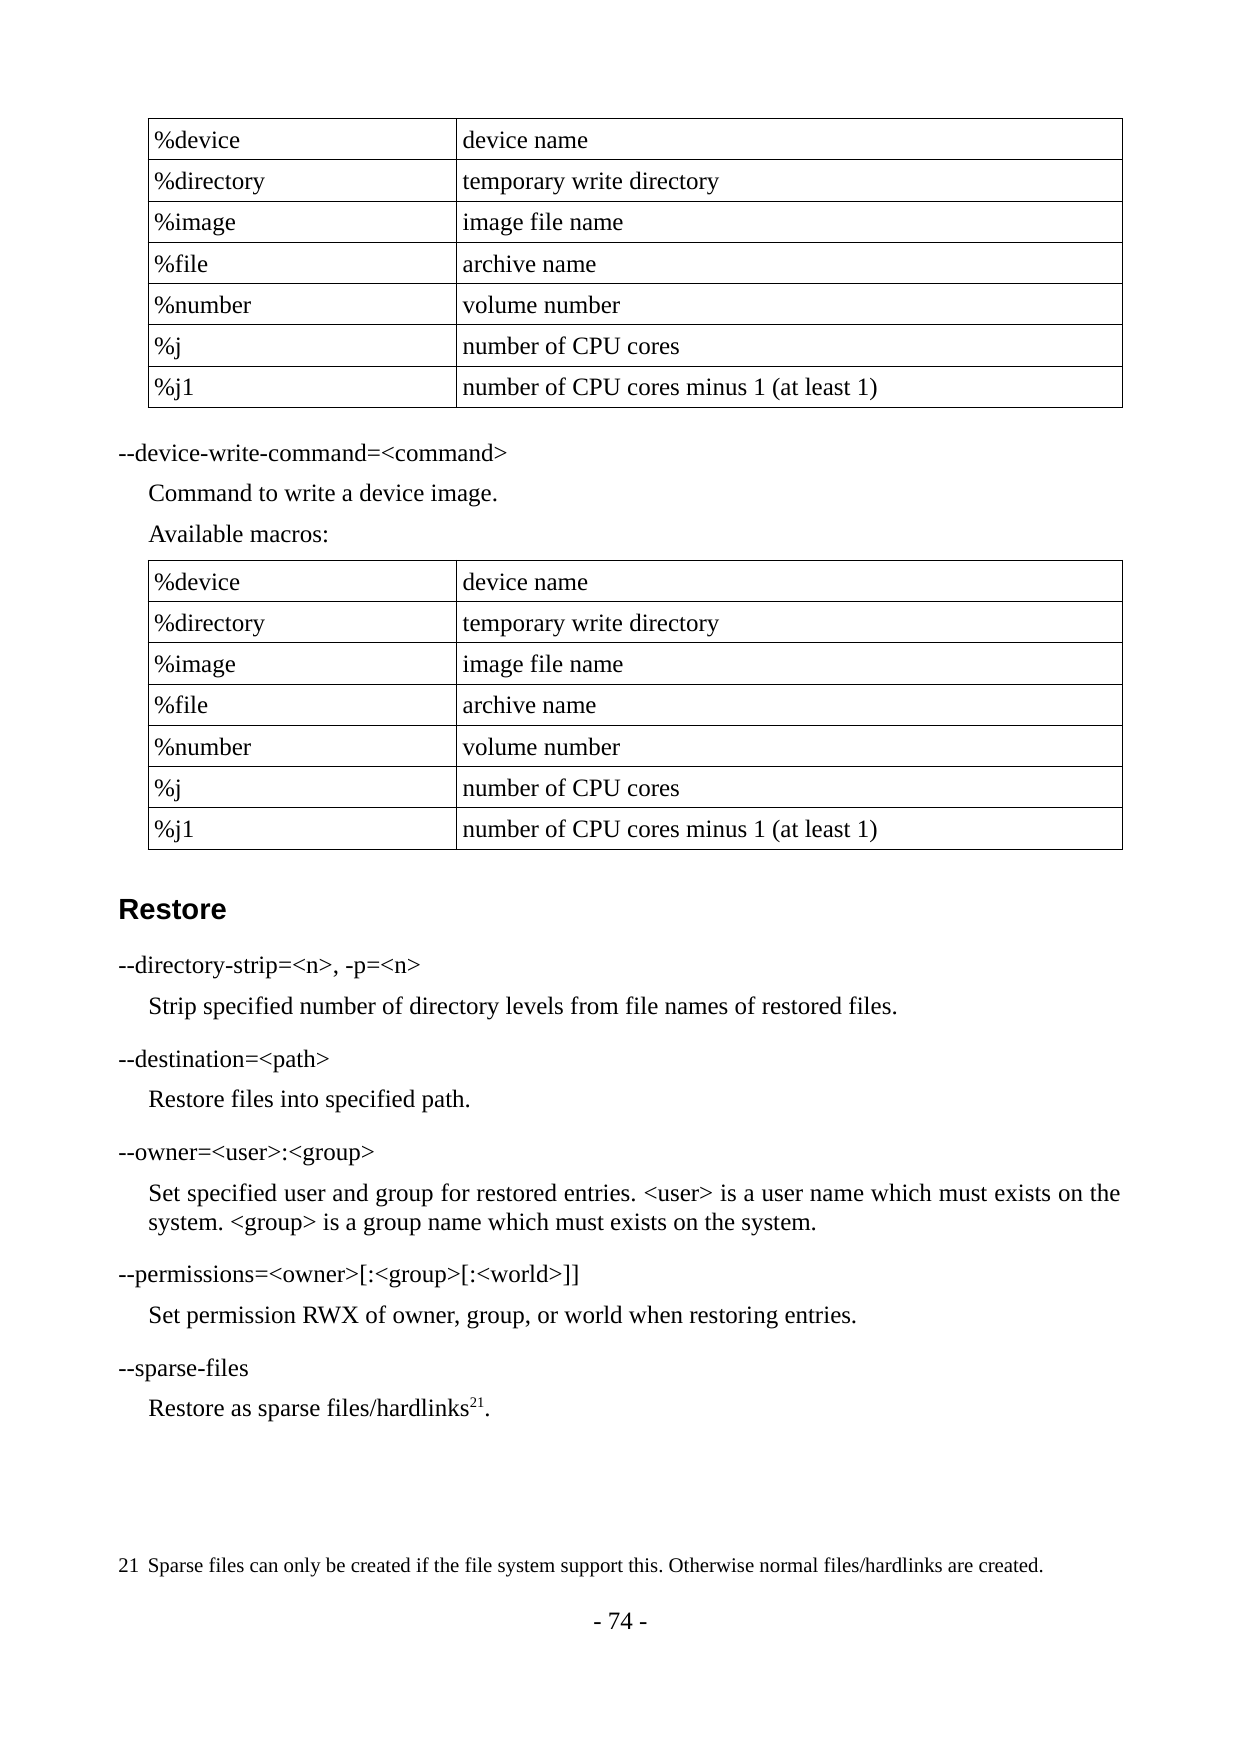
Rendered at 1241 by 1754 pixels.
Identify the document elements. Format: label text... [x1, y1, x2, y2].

table_cell temporary write directory [457, 160, 1122, 201]
table_cell archive name [457, 243, 1122, 283]
subtitle Restore [118, 892, 1122, 926]
table_cell %image [149, 643, 456, 683]
table_cell %number [149, 284, 456, 324]
table_cell %file [149, 243, 456, 283]
table_cell image file name [457, 202, 1122, 242]
text Available macros: [148, 519, 1122, 548]
table_header device name [457, 119, 1122, 159]
table_cell %j1 [149, 808, 456, 848]
table_cell %directory [149, 602, 456, 642]
table_cell %j [149, 325, 456, 366]
table_cell archive name [457, 685, 1122, 725]
text Command to write a device image. [148, 478, 1122, 507]
table_cell volume number [457, 726, 1122, 766]
table_cell %number [149, 726, 456, 766]
table_cell volume number [457, 284, 1122, 324]
table_cell image file name [457, 643, 1122, 683]
title --directory-strip=<n>, -p=<n> [118, 950, 1122, 979]
table_cell %file [149, 685, 456, 725]
table_header %device [149, 561, 456, 601]
table_cell number of CPU cores [457, 325, 1122, 366]
text Restore as sparse files/hardlinks. [148, 1393, 1122, 1422]
table_cell number of CPU cores [457, 767, 1122, 807]
table_header %device [149, 119, 456, 159]
title --destination=<path> [118, 1044, 1122, 1072]
table_header device name [457, 561, 1122, 601]
title --sparse-files [118, 1353, 1122, 1382]
text Strip specified number of directory levels from file names of restored files. [148, 991, 1122, 1020]
title --owner=<user>:<group> [118, 1137, 1122, 1166]
table_cell number of CPU cores minus 1 (at least 1) [457, 808, 1122, 848]
table_cell %directory [149, 160, 456, 201]
table_cell %j [149, 767, 456, 807]
text Set specified user and group for restored entries. <user> is a user name which must exists on the system. <group> is a group name which must exists on the system. [148, 1178, 1122, 1235]
text Set permission RWX of owner, group, or world when restoring entries. [148, 1300, 1122, 1329]
table_cell %image [149, 202, 456, 242]
title --device-write-command=<command> [118, 438, 1122, 466]
text Sparse files can only be created if the file system support this. Otherwise normal files/hardlinks are created. [118, 1553, 1122, 1577]
table_cell temporary write directory [457, 602, 1122, 642]
table_cell %j1 [149, 367, 456, 407]
text Restore files into specified path. [148, 1084, 1122, 1113]
title --permissions=<owner>[:<group>[:<world>]] [118, 1259, 1122, 1288]
table_cell number of CPU cores minus 1 (at least 1) [457, 367, 1122, 407]
